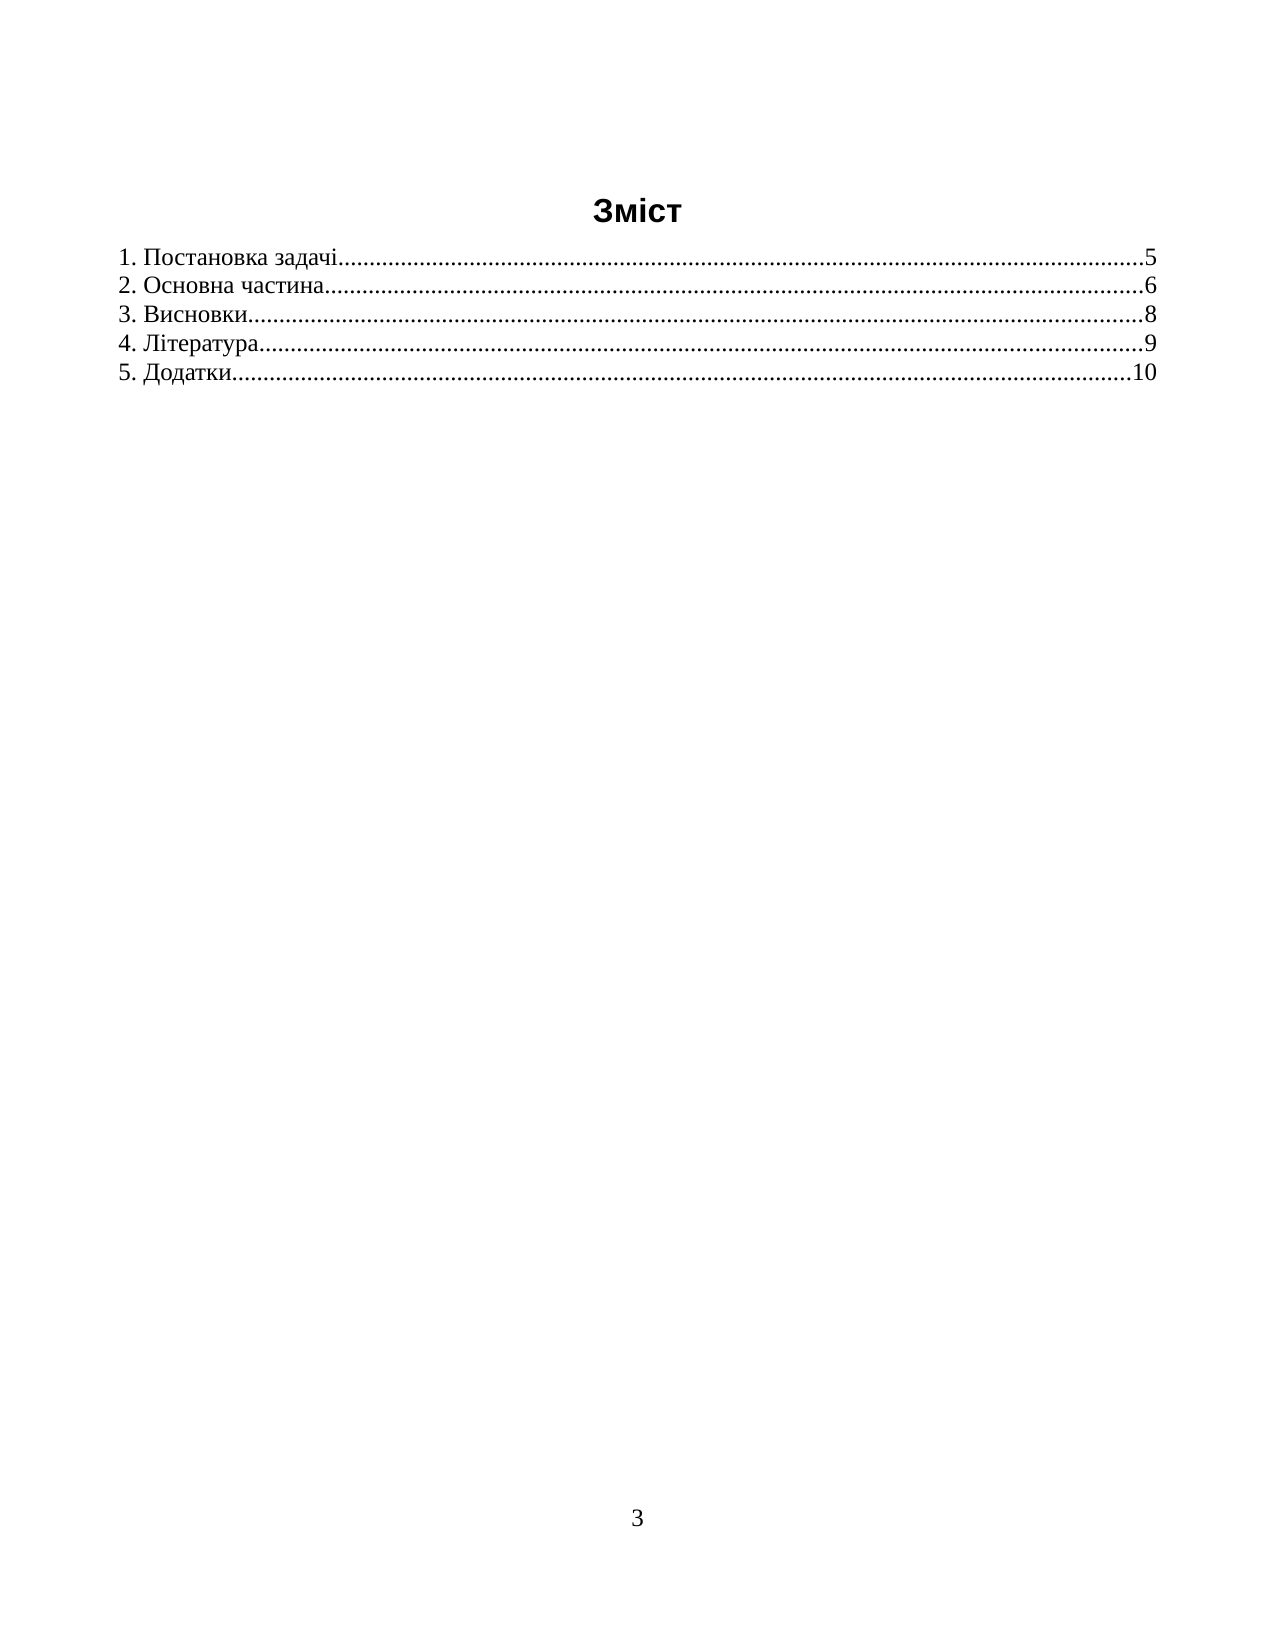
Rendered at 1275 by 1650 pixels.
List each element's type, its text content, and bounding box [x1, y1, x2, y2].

text 5. Додатки 10 [118, 357, 1157, 385]
text 2. Основна частина 6 [118, 270, 1157, 299]
text 4. Література 9 [118, 328, 1157, 357]
subtitle Зміст [118, 191, 1157, 229]
text 3. Висновки 8 [118, 299, 1157, 328]
text 1. Постановка задачі 5 [118, 242, 1157, 270]
